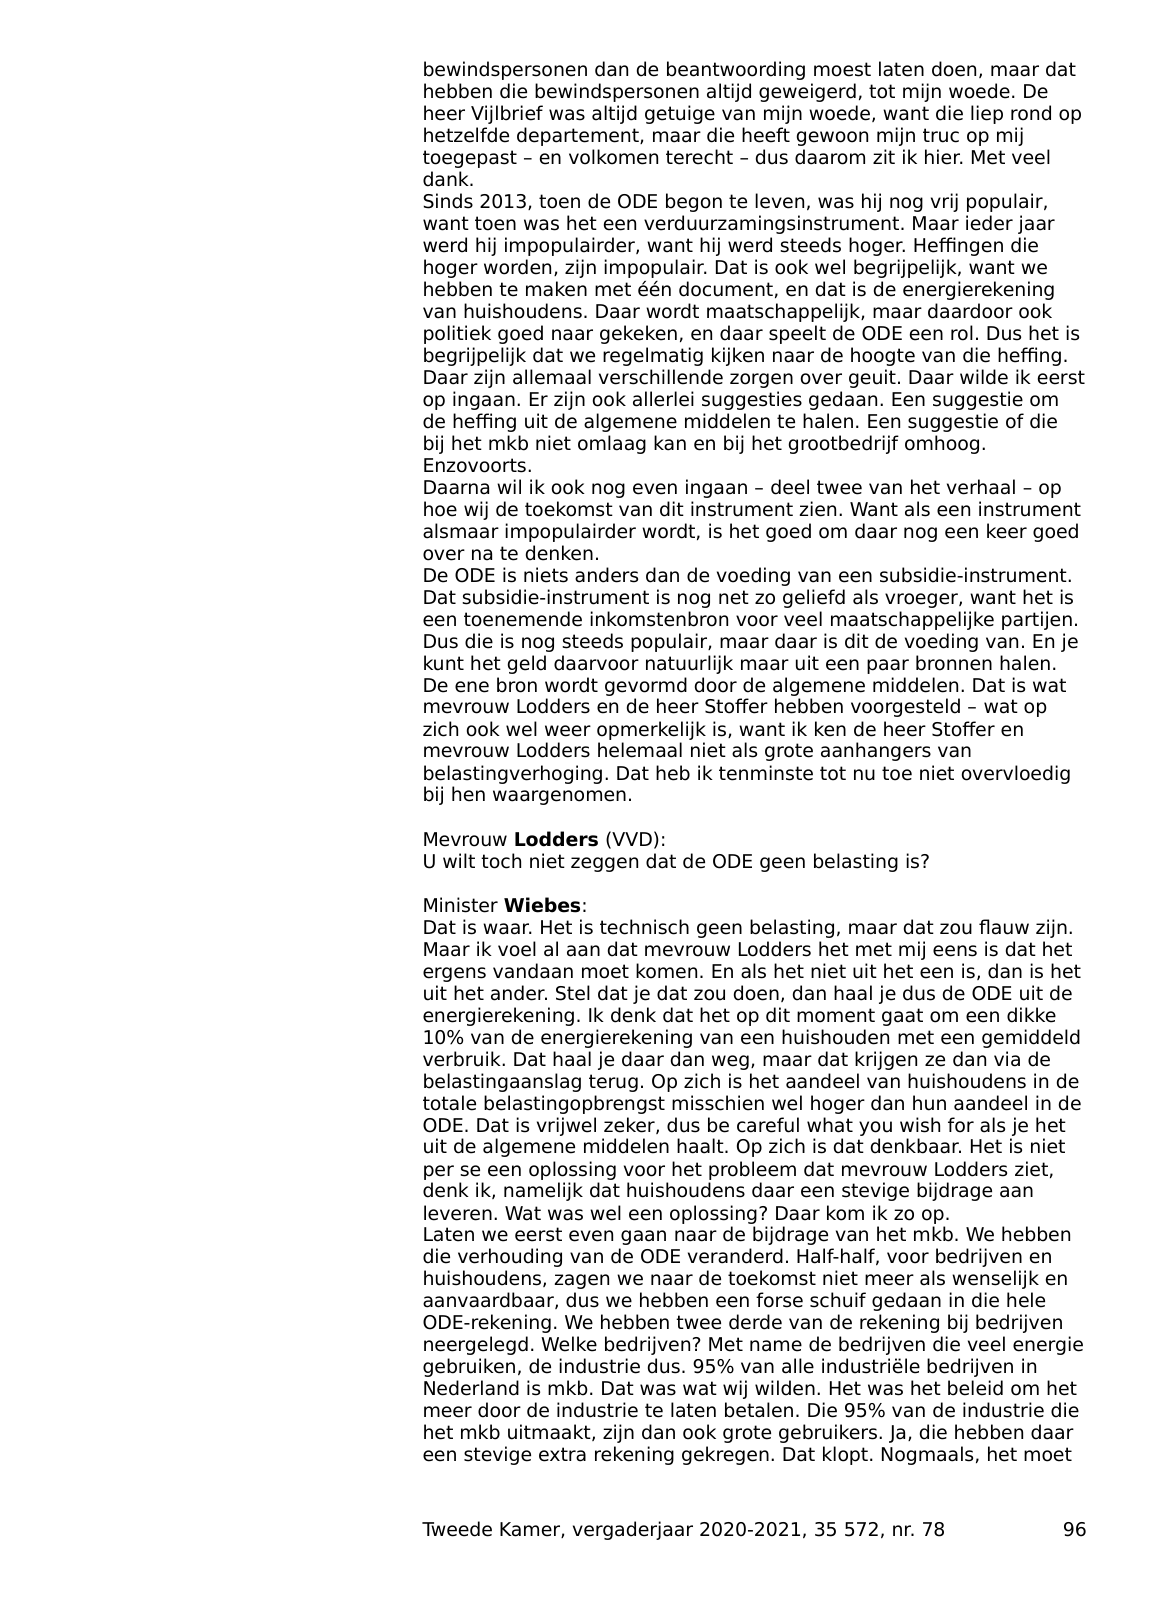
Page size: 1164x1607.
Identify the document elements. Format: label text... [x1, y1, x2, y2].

text Sinds 2013, toen de ODE begon te leven, was hij nog vrij populair, want toen was het een verduurzamingsinstrument. Maar ieder jaar werd hij impopulairder, want hij werd steeds hoger. Heffingen die hoger worden, zijn impopulair. Dat is ook wel begrijpelijk, want we hebben te maken met één document, en dat is de energierekening van huishoudens. Daar wordt maatschappelijk, maar daardoor ook politiek goed naar gekeken, en daar speelt de ODE een rol. Dus het is begrijpelijk dat we regelmatig kijken naar de hoogte van die heffing. Daar zijn allemaal verschillende zorgen over geuit. Daar wilde ik eerst op ingaan. Er zijn ook allerlei suggesties gedaan. Een suggestie om de heffing uit de algemene middelen te halen. Een suggestie of die bij het mkb niet omlaag kan en bij het grootbedrijf omhoog. Enzovoorts. [422, 191, 1087, 477]
text Dat is waar. Het is technisch geen belasting, maar dat zou flauw zijn. Maar ik voel al aan dat mevrouw Lodders het met mij eens is dat het ergens vandaan moet komen. En als het niet uit het een is, dan is het uit het ander. Stel dat je dat zou doen, dan haal je dus de ODE uit de energierekening. Ik denk dat het op dit moment gaat om een dikke 10% van de energierekening van een huishouden met een gemiddeld verbruik. Dat haal je daar dan weg, maar dat krijgen ze dan via de belastingaanslag terug. Op zich is het aandeel van huishoudens in de totale belastingopbrengst misschien wel hoger dan hun aandeel in de ODE. Dat is vrijwel zeker, dus be careful what you wish for als je het uit de algemene middelen haalt. Op zich is dat denkbaar. Het is niet per se een oplossing voor het probleem dat mevrouw Lodders ziet, denk ik, namelijk dat huishoudens daar een stevige bijdrage aan leveren. Wat was wel een oplossing? Daar kom ik zo op. [422, 917, 1087, 1224]
text Mevrouw Lodders (VVD): [422, 828, 1087, 851]
text Minister Wiebes: [422, 895, 1087, 917]
text Laten we eerst even gaan naar de bijdrage van het mkb. We hebben die verhouding van de ODE veranderd. Half-half, voor bedrijven en huishoudens, zagen we naar de toekomst niet meer als wenselijk en aanvaardbaar, dus we hebben een forse schuif gedaan in die hele ODE-rekening. We hebben twee derde van de rekening bij bedrijven neergelegd. Welke bedrijven? Met name de bedrijven die veel energie gebruiken, de industrie dus. 95% van alle industriële bedrijven in Nederland is mkb. Dat was wat wij wilden. Het was het beleid om het meer door de industrie te laten betalen. Die 95% van de industrie die het mkb uitmaakt, zijn dan ook grote gebruikers. Ja, die hebben daar een stevige extra rekening gekregen. Dat klopt. Nogmaals, het moet [422, 1224, 1087, 1466]
text De ODE is niets anders dan de voeding van een subsidie-instrument. Dat subsidie-instrument is nog net zo geliefd als vroeger, want het is een toenemende inkomstenbron voor veel maatschappelijke partijen. Dus die is nog steeds populair, maar daar is dit de voeding van. En je kunt het geld daarvoor natuurlijk maar uit een paar bronnen halen. De ene bron wordt gevormd door de algemene middelen. Dat is wat mevrouw Lodders en de heer Stoffer hebben voorgesteld – wat op zich ook wel weer opmerkelijk is, want ik ken de heer Stoffer en mevrouw Lodders helemaal niet als grote aanhangers van belastingverhoging. Dat heb ik tenminste tot nu toe niet overvloedig bij hen waargenomen. [422, 564, 1087, 806]
text Daarna wil ik ook nog even ingaan – deel twee van het verhaal – op hoe wij de toekomst van dit instrument zien. Want als een instrument alsmaar impopulairder wordt, is het goed om daar nog een keer goed over na te denken. [422, 477, 1087, 564]
text U wilt toch niet zeggen dat de ODE geen belasting is? [422, 851, 1087, 872]
text bewindspersonen dan de beantwoording moest laten doen, maar dat hebben die bewindspersonen altijd geweigerd, tot mijn woede. De heer Vijlbrief was altijd getuige van mijn woede, want die liep rond op hetzelfde departement, maar die heeft gewoon mijn truc op mij toegepast – en volkomen terecht – dus daarom zit ik hier. Met veel dank. [422, 59, 1087, 191]
